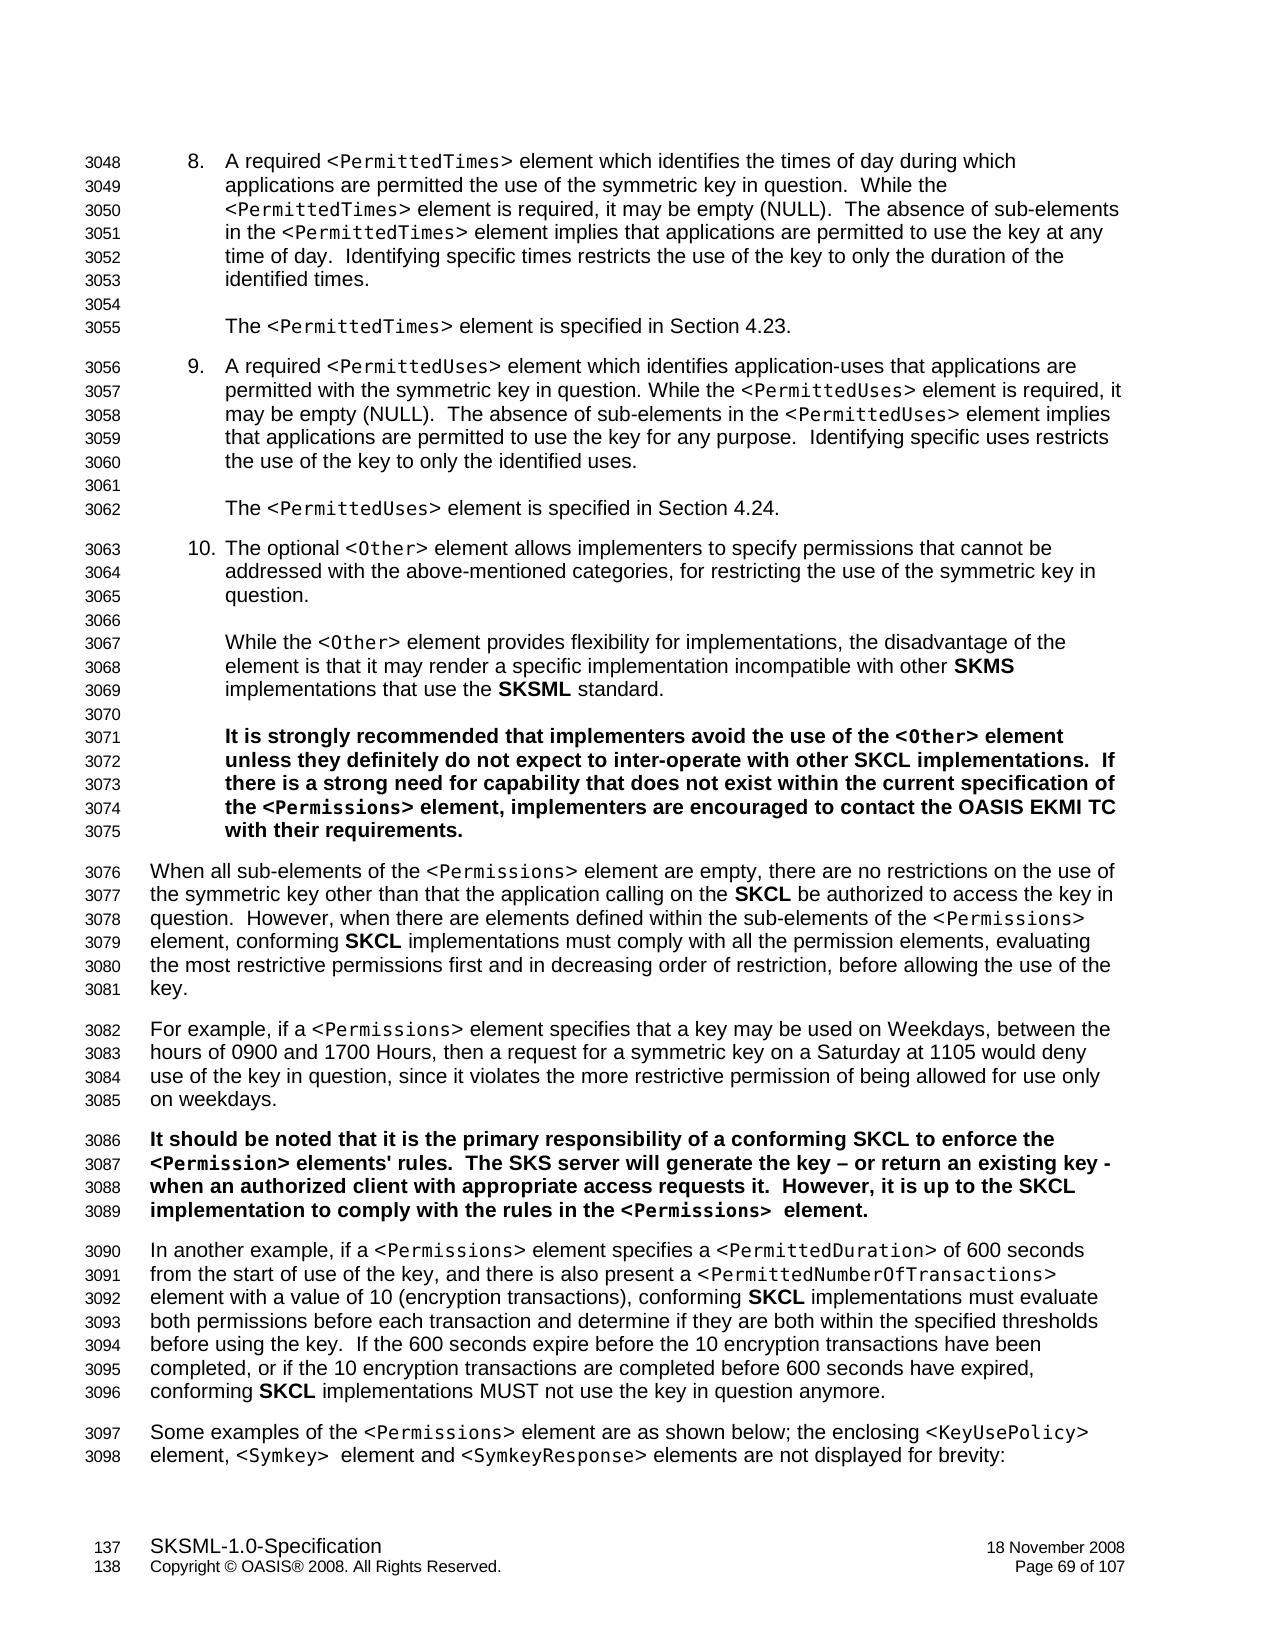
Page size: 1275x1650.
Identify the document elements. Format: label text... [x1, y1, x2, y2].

list A required <PermittedTimes> element which identifies the times of day during which applications are permitted the use of the symmetric key in question. While the <PermittedTimes> element is required, it may be empty (NULL). The absence of sub-elements in the <PermittedTimes> element implies that applications are permitted to use the key at any time of day. Identifying specific times restricts the use of the key to only the duration of the identified times. The <PermittedTimes> element is specified in Section 4.23. [187, 150, 1125, 338]
text In another example, if a <Permissions> element specifies a <PermittedDuration> of 600 seconds from the start of use of the key, and there is also present a <PermittedNumberOfTransactions> element with a value of 10 (encryption transactions), conforming SKCL implementations must evaluate both permissions before each transaction and determine if they are both within the specified thresholds before using the key. If the 600 seconds expire before the 10 encryption transactions have been completed, or if the 10 encryption transactions are completed before 600 seconds have expired, conforming SKCL implementations MUST not use the key in question anymore. [150, 1239, 1125, 1403]
list A required <PermittedUses> element which identifies application-uses that applications are permitted with the symmetric key in question. While the <PermittedUses> element is required, it may be empty (NULL). The absence of sub-elements in the <PermittedUses> element implies that applications are permitted to use the key for any purpose. Identifying specific uses restricts the use of the key to only the identified uses. The <PermittedUses> element is specified in Section 4.24. [187, 355, 1125, 520]
text It should be noted that it is the primary responsibility of a conforming SKCL to enforce the <Permission> elements' rules. The SKS server will generate the key – or return an existing key - when an authorized client with appropriate access requests it. However, it is up to the SKCL implementation to comply with the rules in the <Permissions> element. [150, 1128, 1125, 1222]
text When all sub-elements of the <Permissions> element are empty, there are no restrictions on the use of the symmetric key other than that the application calling on the SKCL be authorized to access the key in question. However, when there are elements defined within the sub-elements of the <Permissions> element, conforming SKCL implementations must comply with all the permission elements, evaluating the most restrictive permissions first and in decreasing order of restriction, before allowing the use of the key. [150, 859, 1125, 1000]
text Some examples of the <Permissions> element are as shown below; the enclosing <KeyUsePolicy> element, <Symkey> element and <SymkeyResponse> elements are not displayed for brevity: [150, 1420, 1125, 1467]
list The optional <Other> element allows implementers to specify permissions that cannot be addressed with the above-mentioned categories, for restricting the use of the symmetric key in question. While the <Other> element provides flexibility for implementations, the disadvantage of the element is that it may render a specific implementation incompatible with other SKMS implementations that use the SKSML standard. It is strongly recommended that implementers avoid the use of the <Other> element unless they definitely do not expect to inter-operate with other SKCL implementations. If there is a strong need for capability that does not exist within the current specification of the <Permissions> element, implementers are encouraged to contact the OASIS EKMI TC with their requirements. [187, 536, 1125, 842]
text For example, if a <Permissions> element specifies that a key may be used on Weekdays, between the hours of 0900 and 1700 Hours, then a request for a symmetric key on a Saturday at 1105 would deny use of the key in question, since it violates the more restrictive permission of being allowed for use only on weekdays. [150, 1017, 1125, 1111]
